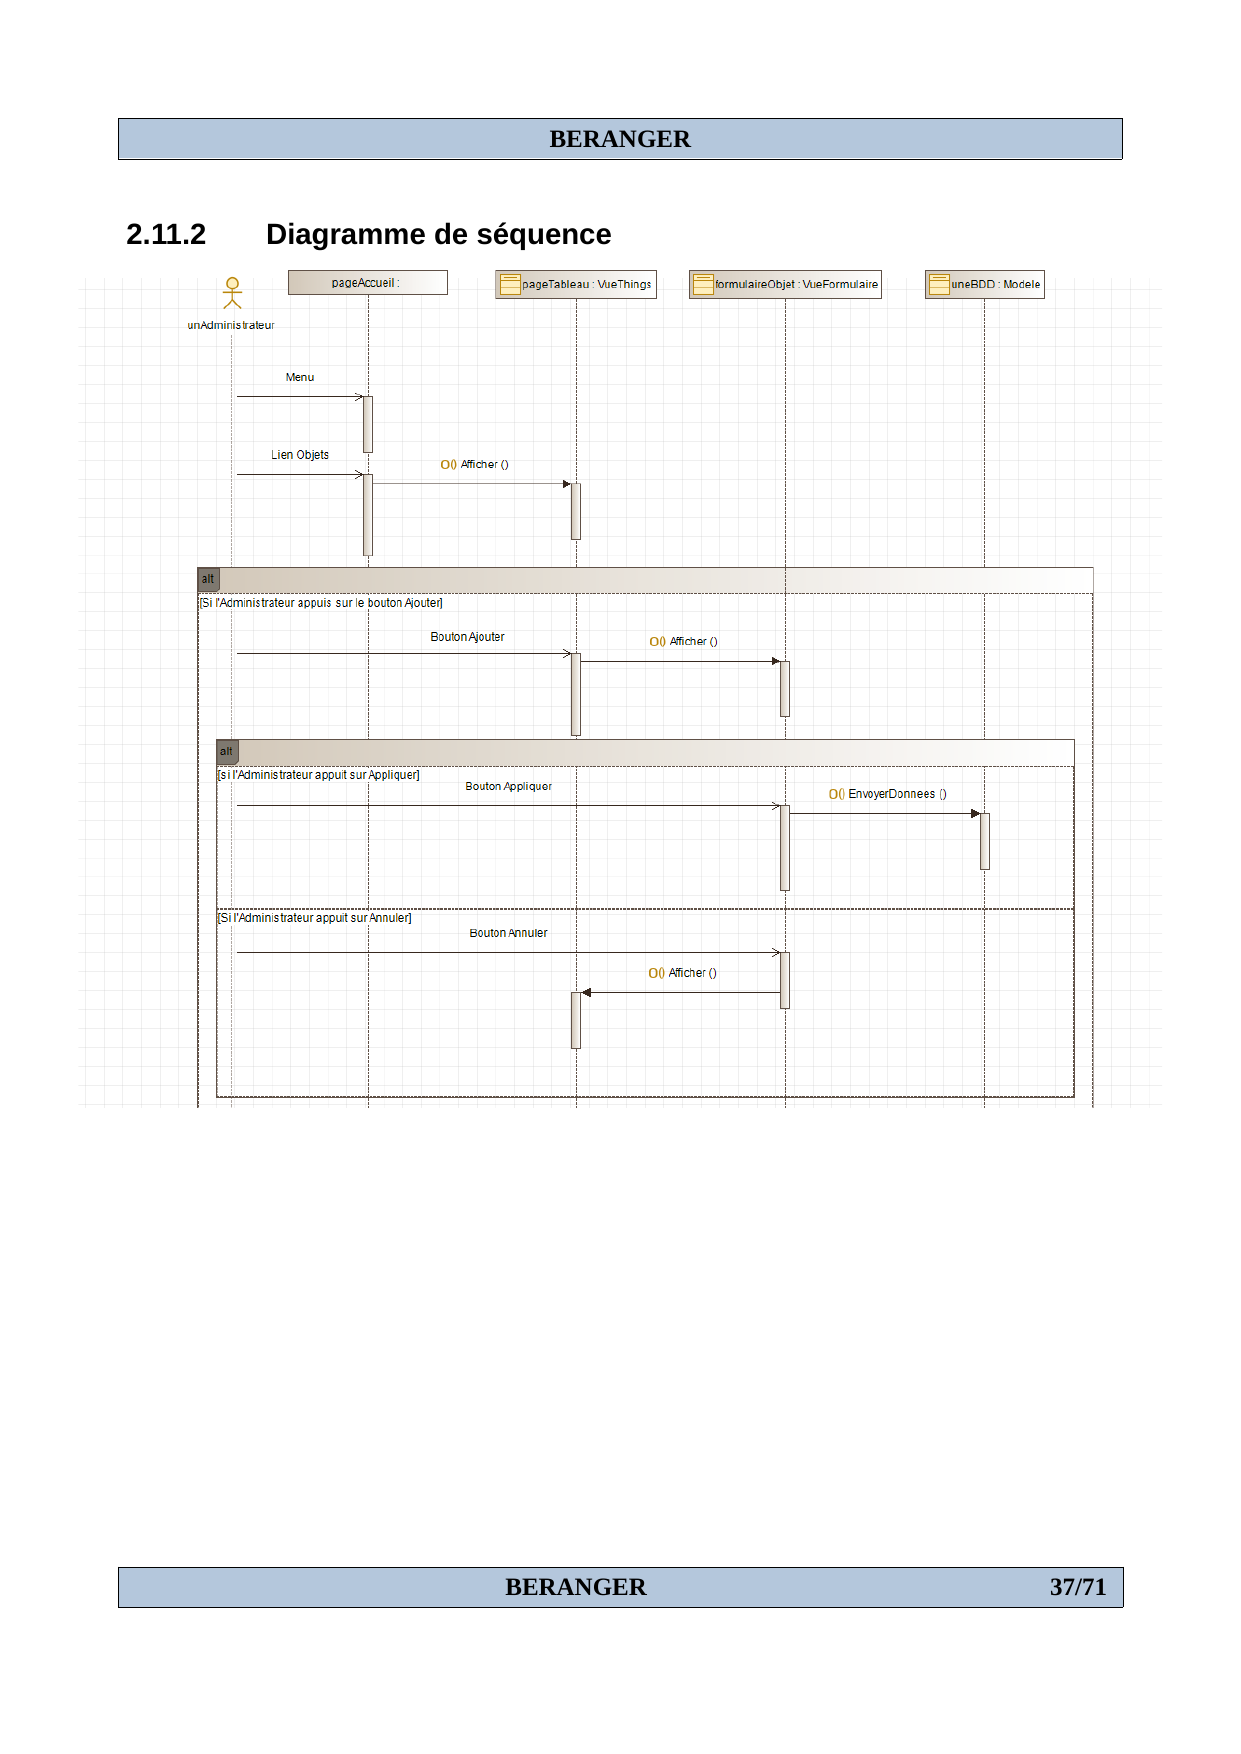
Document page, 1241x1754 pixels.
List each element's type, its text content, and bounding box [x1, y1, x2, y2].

picture [78, 270, 1163, 1108]
subtitle Diagramme de séquence [118, 217, 1122, 251]
